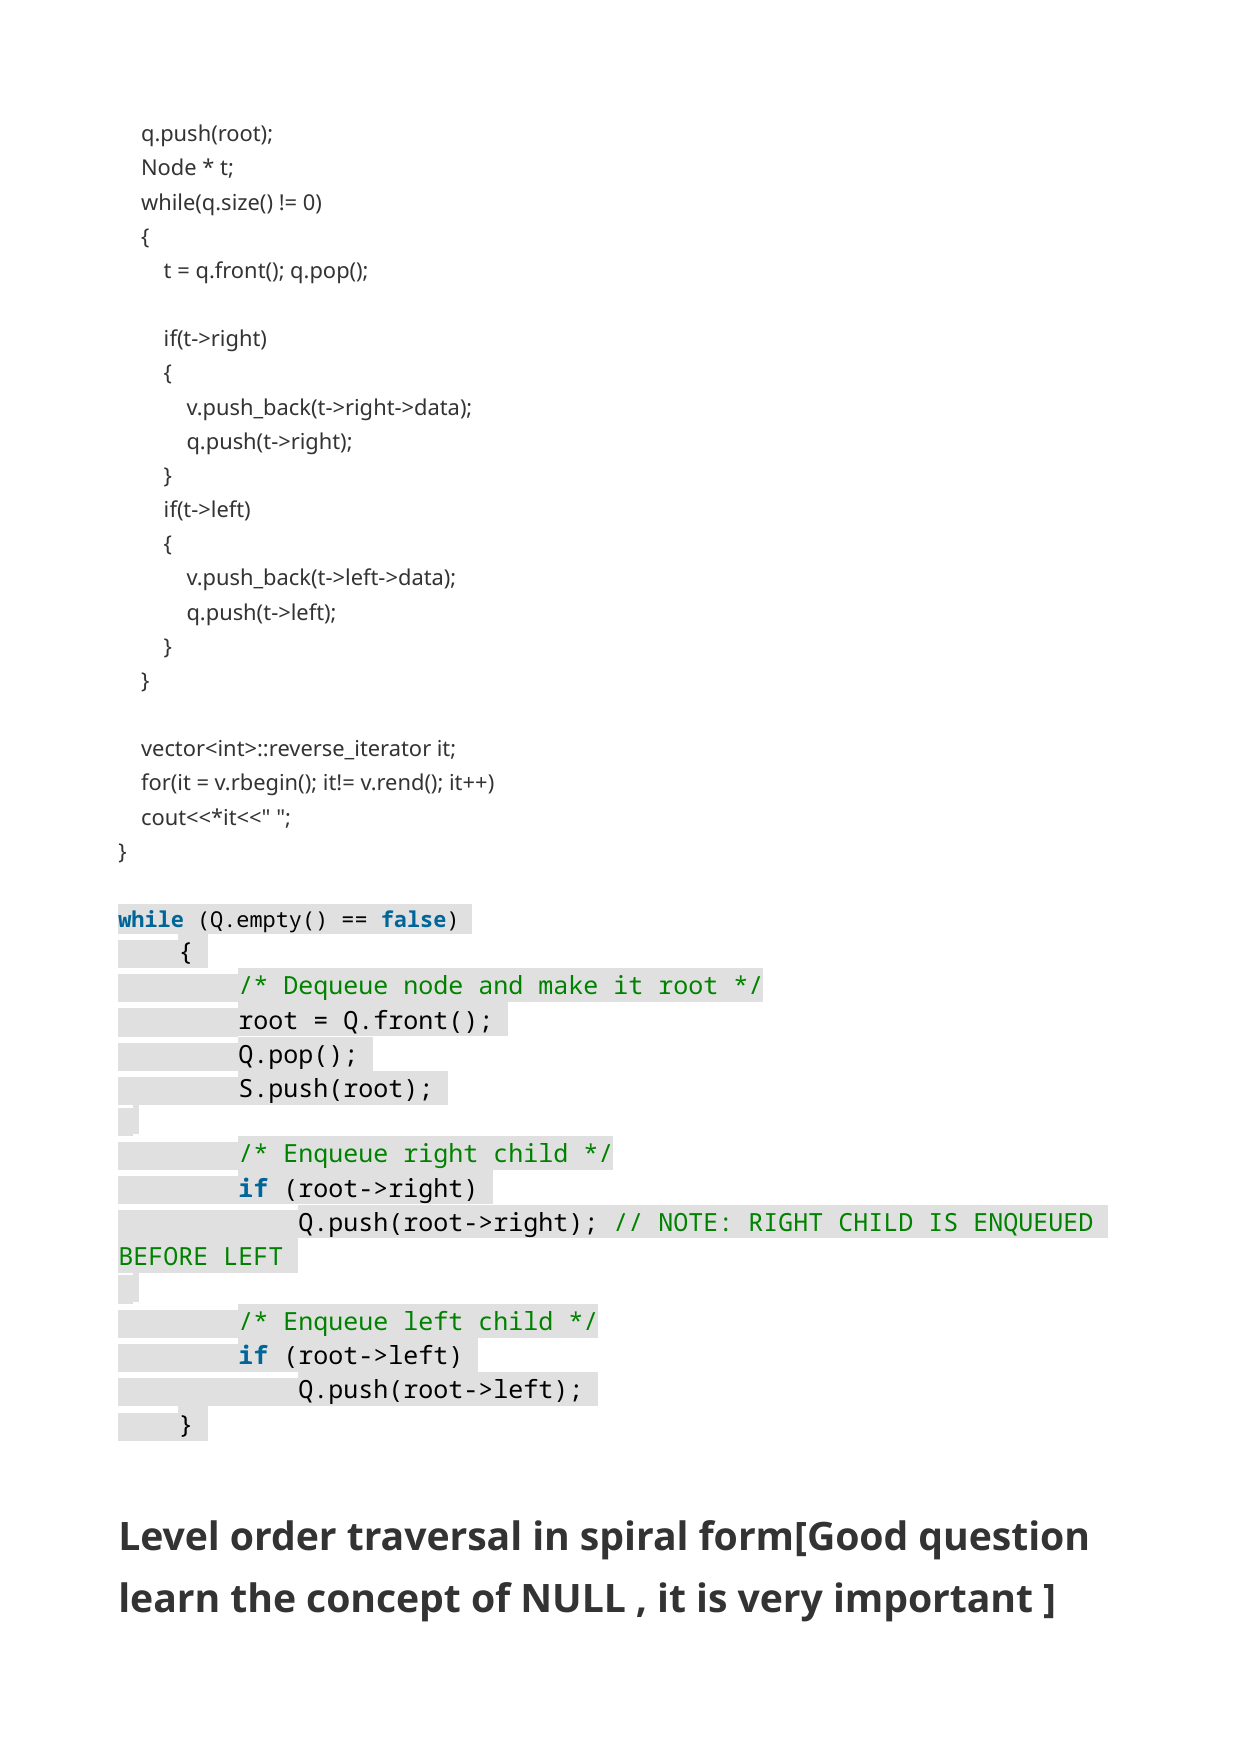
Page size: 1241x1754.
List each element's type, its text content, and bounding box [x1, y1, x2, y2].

text } [118, 631, 1122, 660]
text Node * t; [118, 152, 1122, 182]
text root = Q.front(); [118, 1002, 1122, 1037]
text } [118, 836, 1122, 865]
text { [118, 221, 1122, 250]
text /* Dequeue node and make it root */ [118, 968, 1122, 1002]
text t = q.front(); q.pop(); [118, 255, 1122, 284]
text q.push(t->left); [118, 596, 1122, 626]
text /* Enqueue right child */ [118, 1136, 1122, 1170]
text { [118, 934, 1122, 968]
text if(t->left) [118, 494, 1122, 524]
text { [118, 357, 1122, 387]
text while(q.size() != 0) [118, 186, 1122, 216]
text Q.push(root->right); // NOTE: RIGHT CHILD IS ENQUEUED BEFORE LEFT [118, 1204, 1122, 1273]
text if(t->right) [118, 323, 1122, 353]
text q.push(root); [118, 118, 1122, 148]
text Level order traversal in spiral form[Good question learn the concept of NULL , it is very important ] [118, 1509, 1122, 1623]
text for(it = v.rbegin(); it!= v.rend(); it++) [118, 767, 1122, 797]
text vector<int>::reverse_iterator it; [118, 733, 1122, 763]
text v.push_back(t->left->data); [118, 562, 1122, 592]
text } [118, 665, 1122, 694]
text { [118, 528, 1122, 558]
text Q.pop(); [118, 1037, 1122, 1071]
text } [118, 1406, 1122, 1441]
text S.push(root); [118, 1071, 1122, 1105]
text if (root->right) [118, 1170, 1122, 1204]
text Q.push(root->left); [118, 1372, 1122, 1406]
text v.push_back(t->right->data); [118, 391, 1122, 421]
text while (Q.empty() == false) [118, 904, 1122, 934]
text cout<<*it<<" "; [118, 801, 1122, 831]
text q.push(t->right); [118, 426, 1122, 455]
text } [118, 460, 1122, 489]
text if (root->left) [118, 1338, 1122, 1372]
text /* Enqueue left child */ [118, 1304, 1122, 1338]
